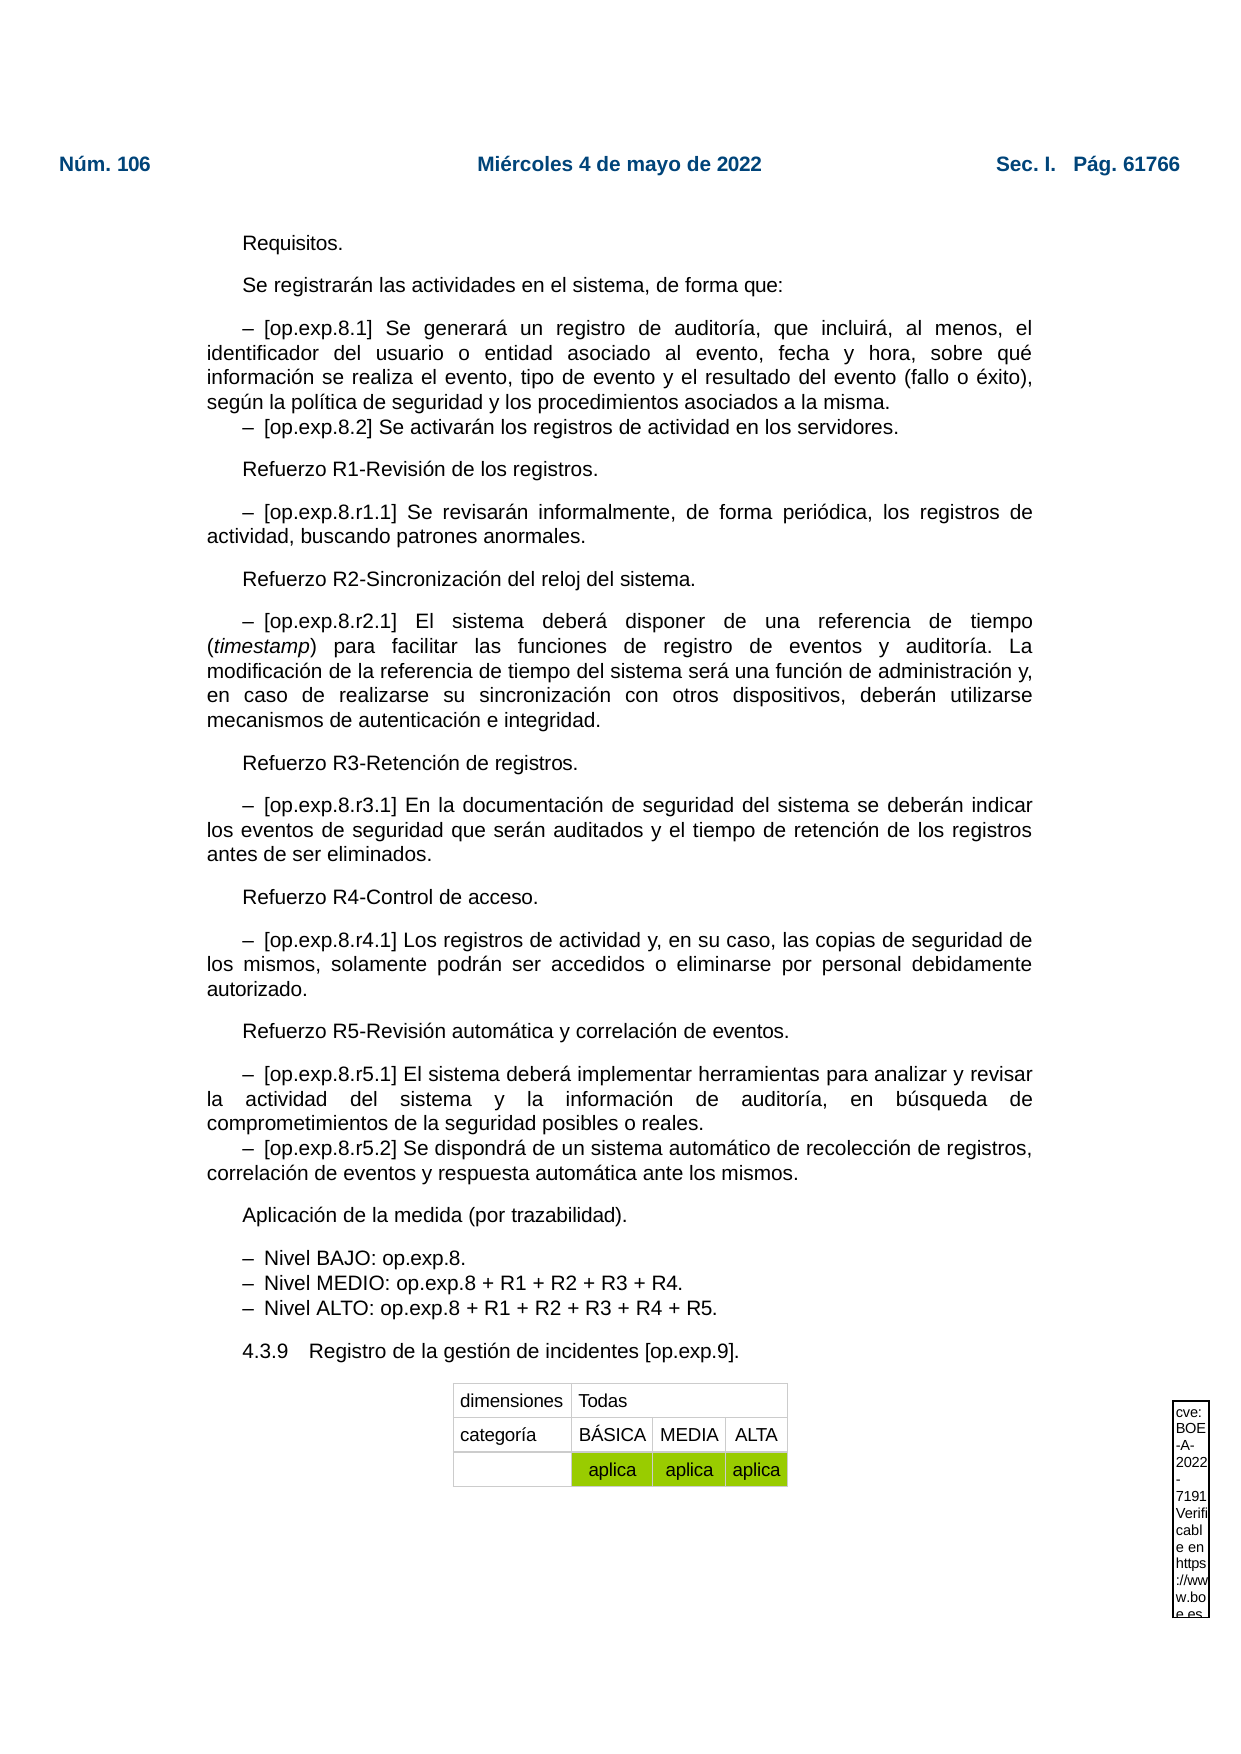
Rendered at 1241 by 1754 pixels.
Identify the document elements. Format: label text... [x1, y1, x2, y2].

list [op.exp.8.r1.1] Se revisarán informalmente, de forma periódica, los registros de actividad, buscando patrones anormales. [207, 499, 1034, 548]
text Refuerzo R4-Control de acceso. [242, 885, 1198, 909]
table_cell aplica [653, 1453, 725, 1486]
list [op.exp.8.2] Se activarán los registros de actividad en los servidores. Refuerzo R1-Revisión de los registros. [242, 414, 899, 481]
text Refuerzo R3-Retención de registros. [242, 750, 1198, 774]
table_cell ALTA [726, 1418, 787, 1451]
list Verificable en https://www.boe.es [1176, 1505, 1208, 1617]
list cve: BOE-A-2022-7191 [1176, 1403, 1208, 1504]
table_cell [454, 1453, 571, 1486]
list [op.exp.8.r2.1] El sistema deberá disponer de una referencia de tiempo (timestamp) para facilitar las funciones de registro de eventos y auditoría. La modificación de la referencia de tiempo del sistema será una función de administración y, en caso de realizarse su sincronización con otros dispositivos, deberán utilizarse mecanismos de autenticación e integridad. [207, 609, 1034, 732]
table_cell categoría [454, 1418, 571, 1451]
list [op.exp.8.r5.1] El sistema deberá implementar herramientas para analizar y revisar la actividad del sistema y la información de auditoría, en búsqueda de comprometimientos de la seguridad posibles o reales. [207, 1062, 1034, 1135]
text Núm. 106 Miércoles 4 de mayo de 2022 Sec. I. Pág. 61766 [59, 151, 1198, 175]
list [op.exp.8.r5.2] Se dispondrá de un sistema automático de recolección de registros, correlación de eventos y respuesta automática ante los mismos. [207, 1136, 1034, 1184]
text Refuerzo R5-Revisión automática y correlación de eventos. [242, 1019, 1198, 1043]
list Registro de la gestión de incidentes [op.exp.9]. [242, 1338, 1198, 1362]
table_cell MEDIA [653, 1418, 725, 1451]
table_header dimensiones [454, 1384, 571, 1417]
list Nivel ALTO: op.exp.8 + R1 + R2 + R3 + R4 + R5. [242, 1296, 1198, 1320]
list Nivel MEDIO: op.exp.8 + R1 + R2 + R3 + R4. [242, 1271, 1198, 1295]
text Se registrarán las actividades en el sistema, de forma que: [242, 273, 1198, 297]
list [op.exp.8.r4.1] Los registros de actividad y, en su caso, las copias de seguridad de los mismos, solamente podrán ser accedidos o eliminarse por personal debidamente autorizado. [207, 927, 1033, 1001]
text Refuerzo R2-Sincronización del reloj del sistema. [242, 567, 1198, 591]
table_header Todas [572, 1384, 787, 1417]
list [op.exp.8.r3.1] En la documentación de seguridad del sistema se deberán indicar los eventos de seguridad que serán auditados y el tiempo de retención de los registros antes de ser eliminados. [207, 793, 1034, 866]
list [op.exp.8.1] Se generará un registro de auditoría, que incluirá, al menos, el identificador del usuario o entidad asociado al evento, fecha y hora, sobre qué información se realiza el evento, tipo de evento y el resultado del evento (fallo o éxito), según la política de seguridad y los procedimientos asociados a la misma. [207, 316, 1034, 413]
list Nivel BAJO: op.exp.8. [242, 1246, 1198, 1270]
table_cell aplica [726, 1453, 787, 1486]
table_cell BÁSICA [572, 1418, 652, 1451]
table_cell aplica [572, 1453, 652, 1486]
text Aplicación de la medida (por trazabilidad). [242, 1203, 1198, 1227]
text Requisitos. [242, 230, 1198, 254]
